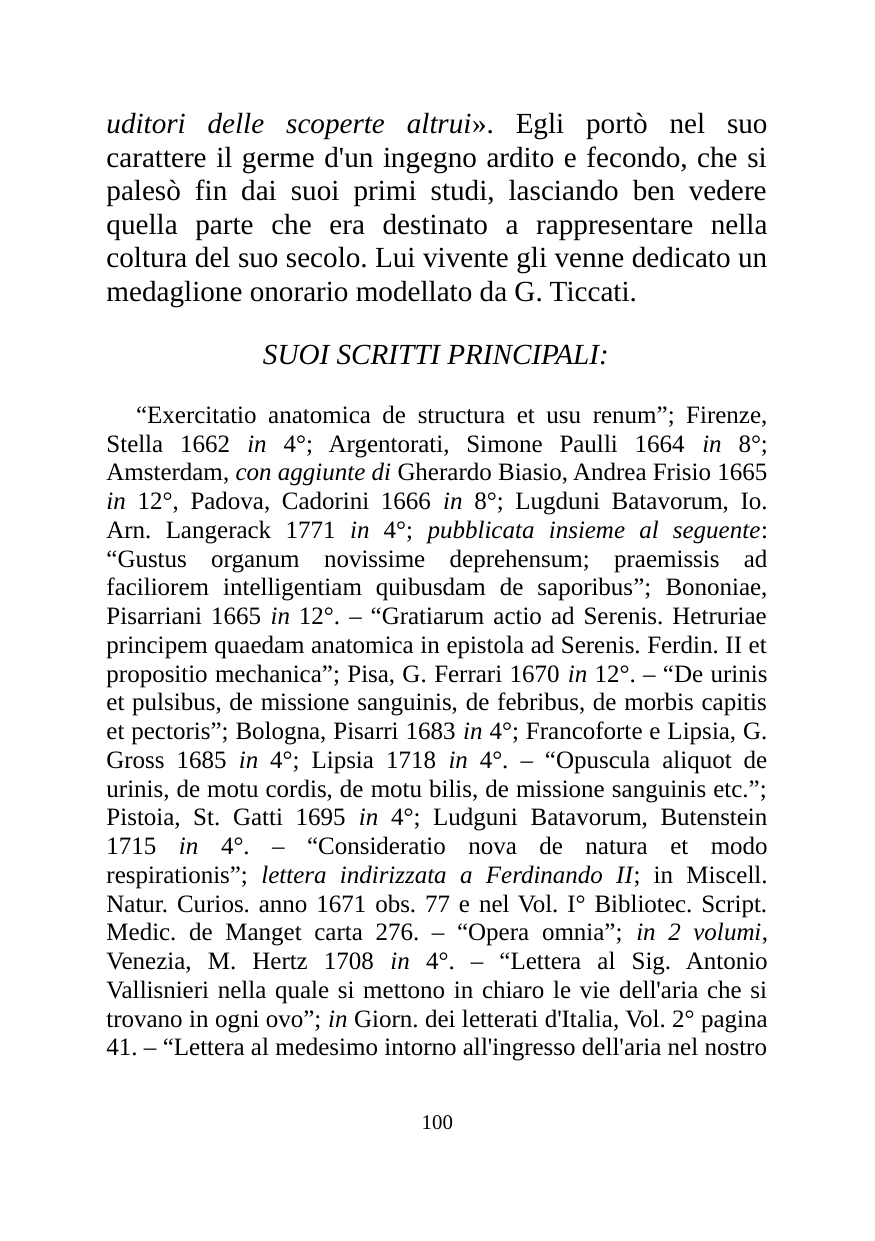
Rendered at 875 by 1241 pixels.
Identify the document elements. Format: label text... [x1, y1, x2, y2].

text uditori delle scoperte altrui». Egli portò nel suo carattere il germe d'un ingegno ardito e fecondo, che si palesò fin dai suoi primi studi, lasciando ben vedere quella parte che era destinato a rappresentare nella coltura del suo secolo. Lui vivente gli venne dedicato un medaglione onorario modellato da G. Ticcati. [106, 106, 768, 307]
text “Exercitatio anatomica de structura et usu renum”; Firenze, Stella 1662 in 4°; Argentorati, Simone Paulli 1664 in 8°; Amsterdam, con aggiunte di Gherardo Biasio, Andrea Frisio 1665 in 12°, Padova, Cadorini 1666 in 8°; Lugduni Batavorum, Io. Arn. Langerack 1771 in 4°; pubblicata insieme al seguente: “Gustus organum novissime deprehensum; praemissis ad faciliorem intelligentiam quibusdam de saporibus”; Bononiae, Pisarriani 1665 in 12°. – “Gratiarum actio ad Serenis. Hetruriae principem quaedam anatomica in epistola ad Serenis. Ferdin. II et propositio mechanica”; Pisa, G. Ferrari 1670 in 12°. – “De urinis et pulsibus, de missione sanguinis, de febribus, de morbis capitis et pectoris”; Bologna, Pisarri 1683 in 4°; Francoforte e Lipsia, G. Gross 1685 in 4°; Lipsia 1718 in 4°. – “Opuscula aliquot de urinis, de motu cordis, de motu bilis, de missione sanguinis etc.”; Pistoia, St. Gatti 1695 in 4°; Ludguni Batavorum, Butenstein 1715 in 4°. – “Consideratio nova de natura et modo respirationis”; lettera indirizzata a Ferdinando II; in Miscell. Natur. Curios. anno 1671 obs. 77 e nel Vol. I° Bibliotec. Script. Medic. de Manget carta 276. – “Opera omnia”; in 2 volumi, Venezia, M. Hertz 1708 in 4°. – “Lettera al Sig. Antonio Vallisnieri nella quale si mettono in chiaro le vie dell'aria che si trovano in ogni ovo”; in Giorn. dei letterati d'Italia, Vol. 2° pagina 41. – “Lettera al medesimo intorno all'ingresso dell'aria nel nostro [106, 400, 768, 1061]
subtitle SUOI SCRITTI PRINCIPALI: [106, 337, 768, 371]
